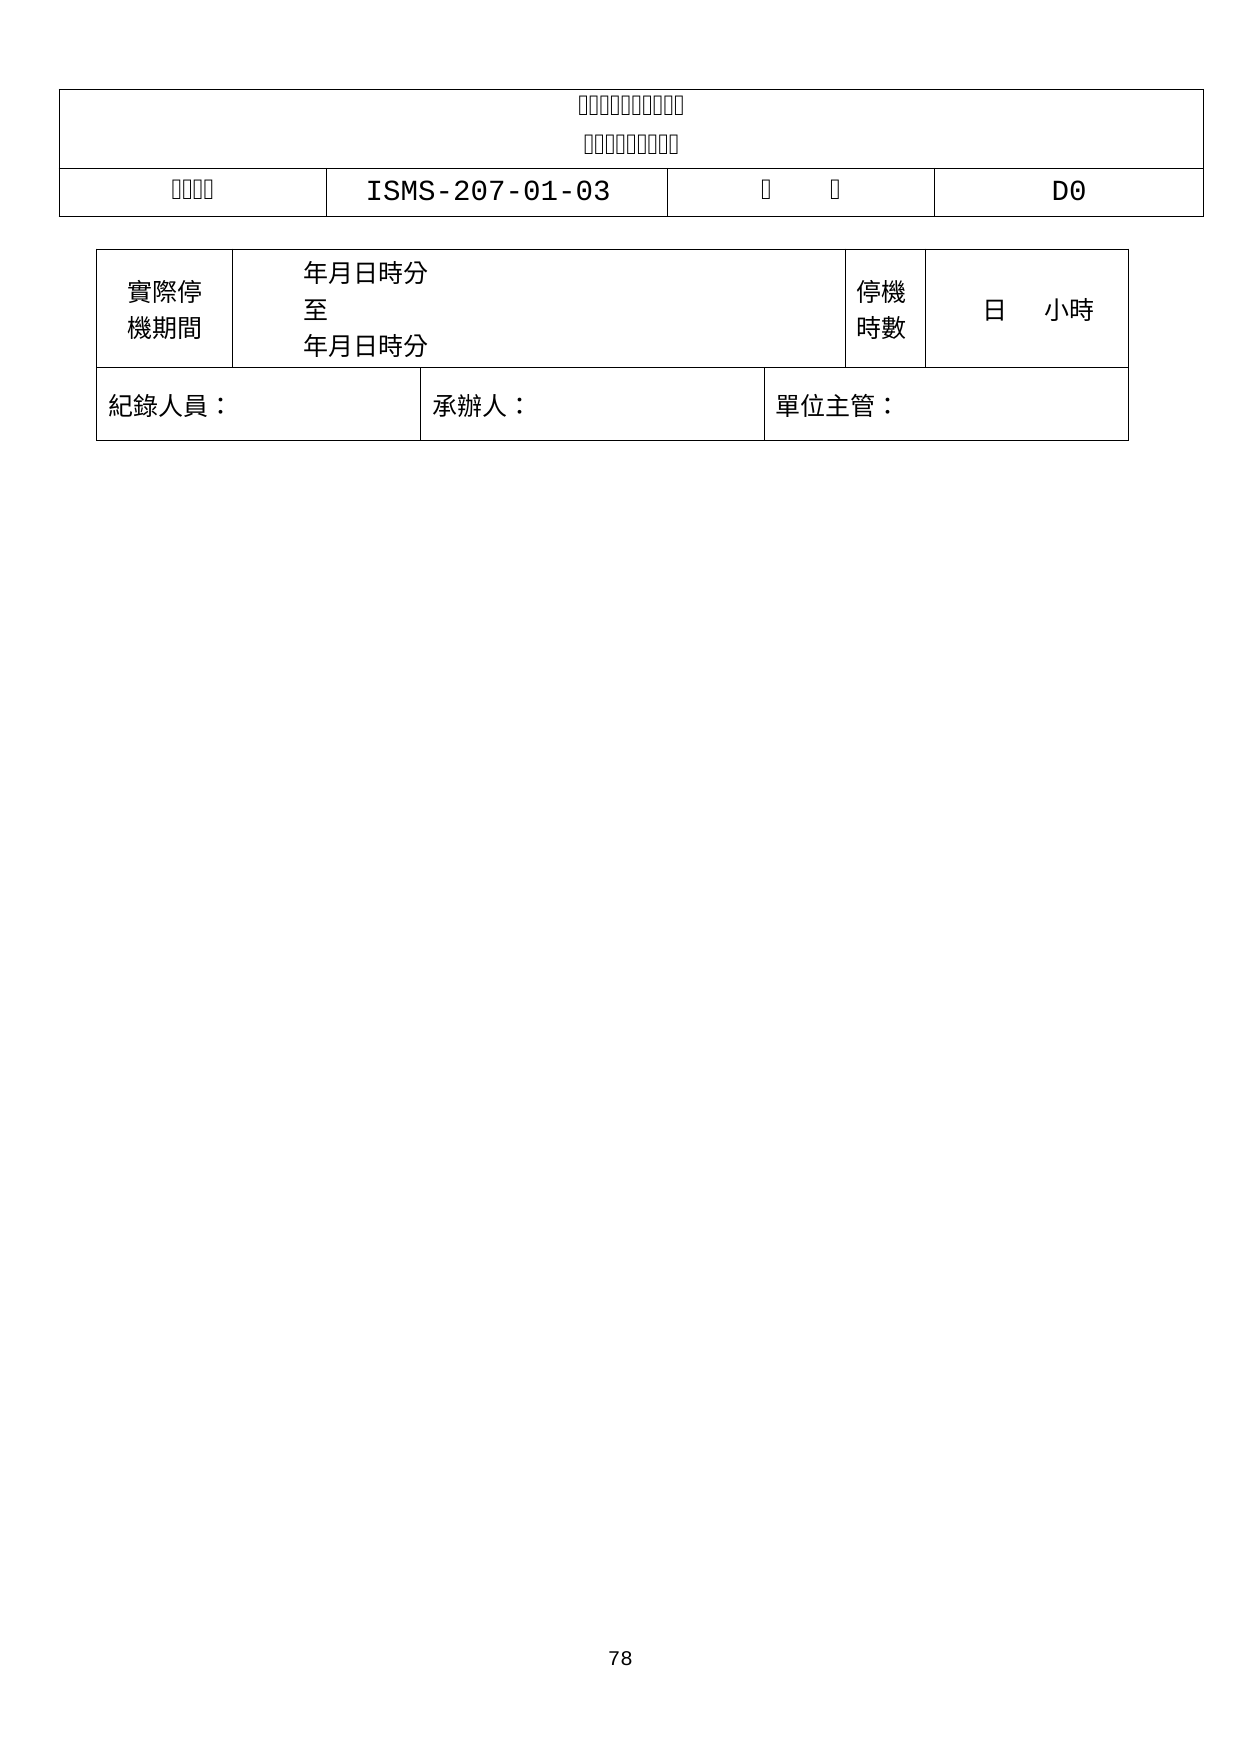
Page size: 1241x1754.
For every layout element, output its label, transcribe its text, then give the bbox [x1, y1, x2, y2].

table_cell 承辦人： [421, 368, 764, 440]
table_cell 年月日時分 至 年月日時分 [233, 250, 845, 367]
table_cell 單位主管： [765, 368, 1128, 440]
table_cell 日 小時 [926, 250, 1128, 367]
table_cell 紀錄人員： [97, 368, 420, 440]
table_cell 停機時數 [846, 250, 925, 367]
table_cell 實際停 機期間 [97, 250, 232, 367]
